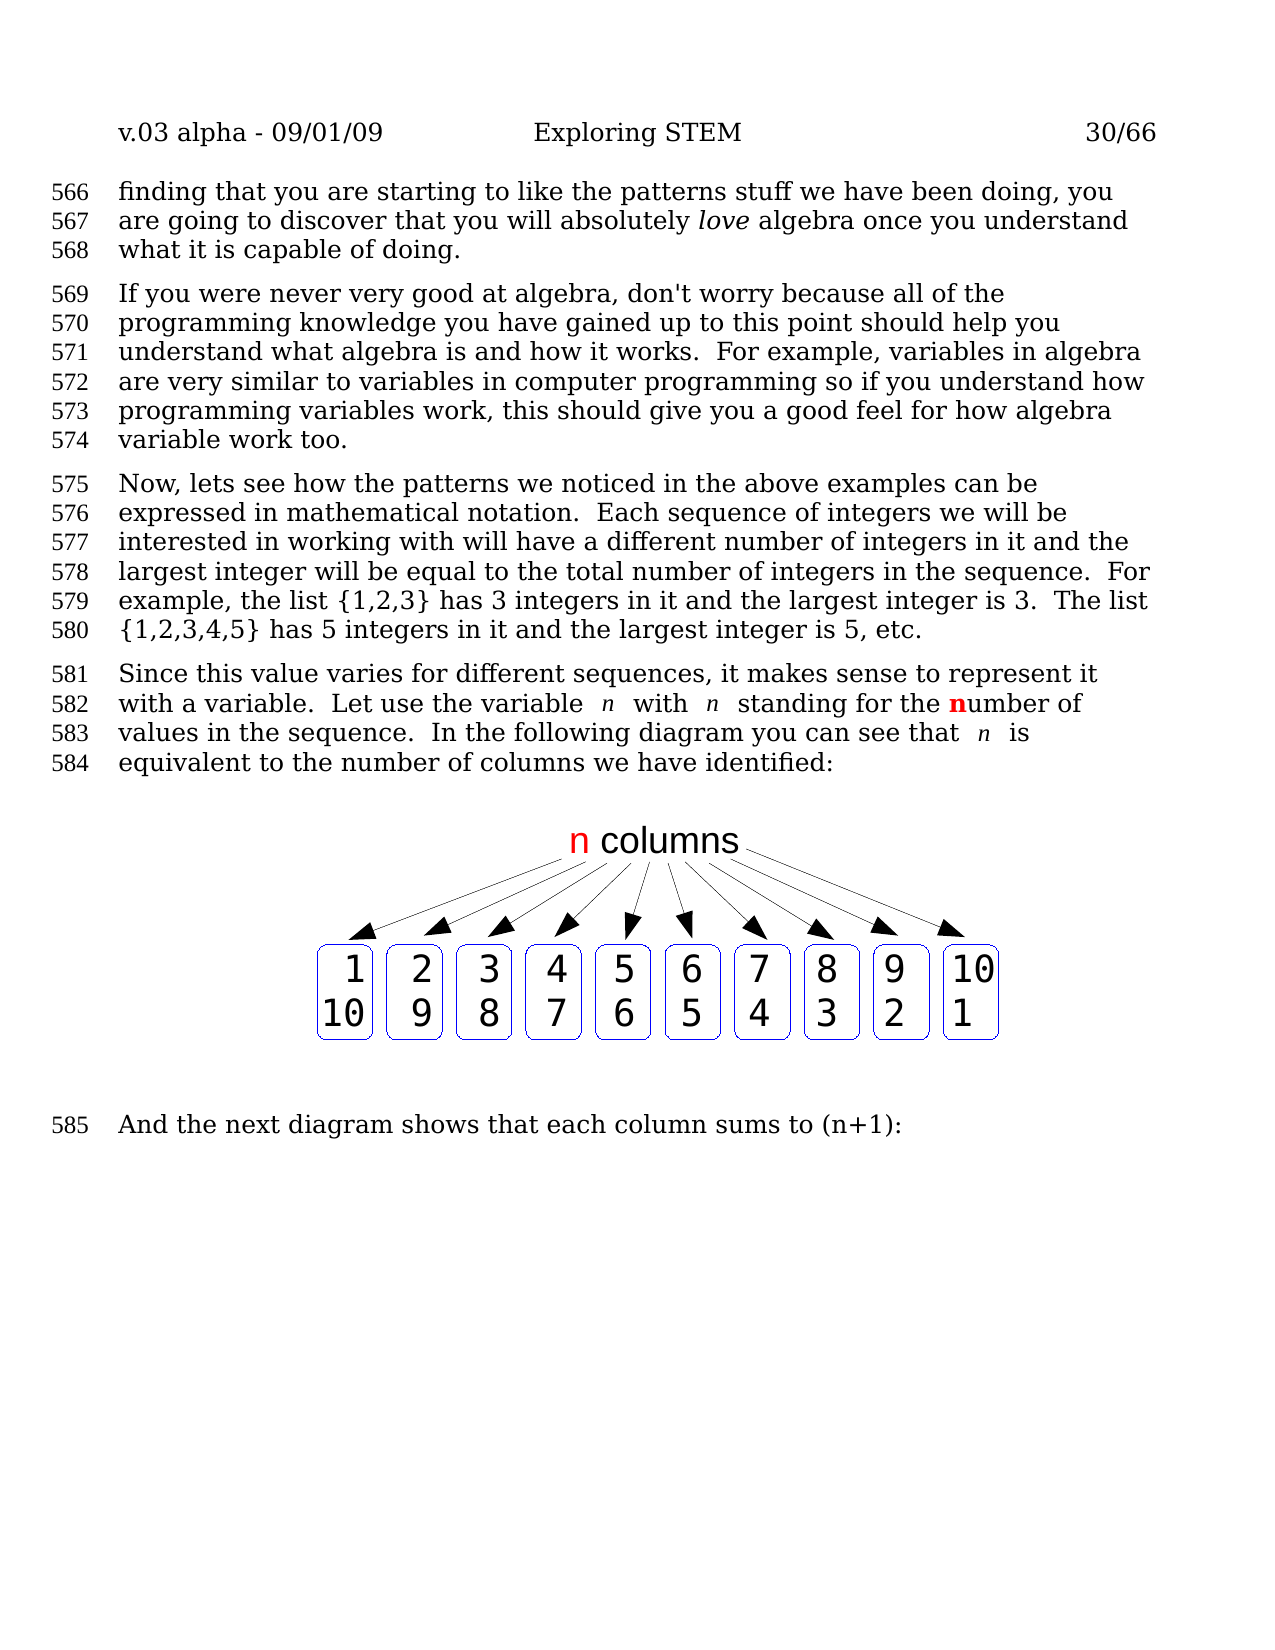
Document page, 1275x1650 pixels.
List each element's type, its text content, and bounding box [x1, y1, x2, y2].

text Now, lets see how the patterns we noticed in the above examples can be expressed in mathematical notation. Each sequence of integers we will be interested in working with will have a different number of integers in it and the largest integer will be equal to the total number of integers in the sequence. For example, the list {1,2,3} has 3 integers in it and the largest integer is 3. The list {1,2,3,4,5} has 5 integers in it and the largest integer is 5, etc. [118, 469, 1157, 644]
text If you were never very good at algebra, don't worry because all of the programming knowledge you have gained up to this point should help you understand what algebra is and how it works. For example, variables in algebra are very similar to variables in computer programming so if you understand how programming variables work, this should give you a good feel for how algebra variable work too. [118, 279, 1157, 454]
text Since this value varies for different sequences, it makes sense to represent it with a variable. Let use the variablewithstanding for the number of values in the sequence. In the following diagram you can see thatis equivalent to the number of columns we have identified: [118, 659, 1157, 777]
text finding that you are starting to like the patterns stuff we have been doing, you are going to discover that you will absolutely love algebra once you understand what it is capable of doing. [118, 177, 1157, 264]
text And the next diagram shows that each column sums to (n+1): [118, 1111, 1157, 1140]
